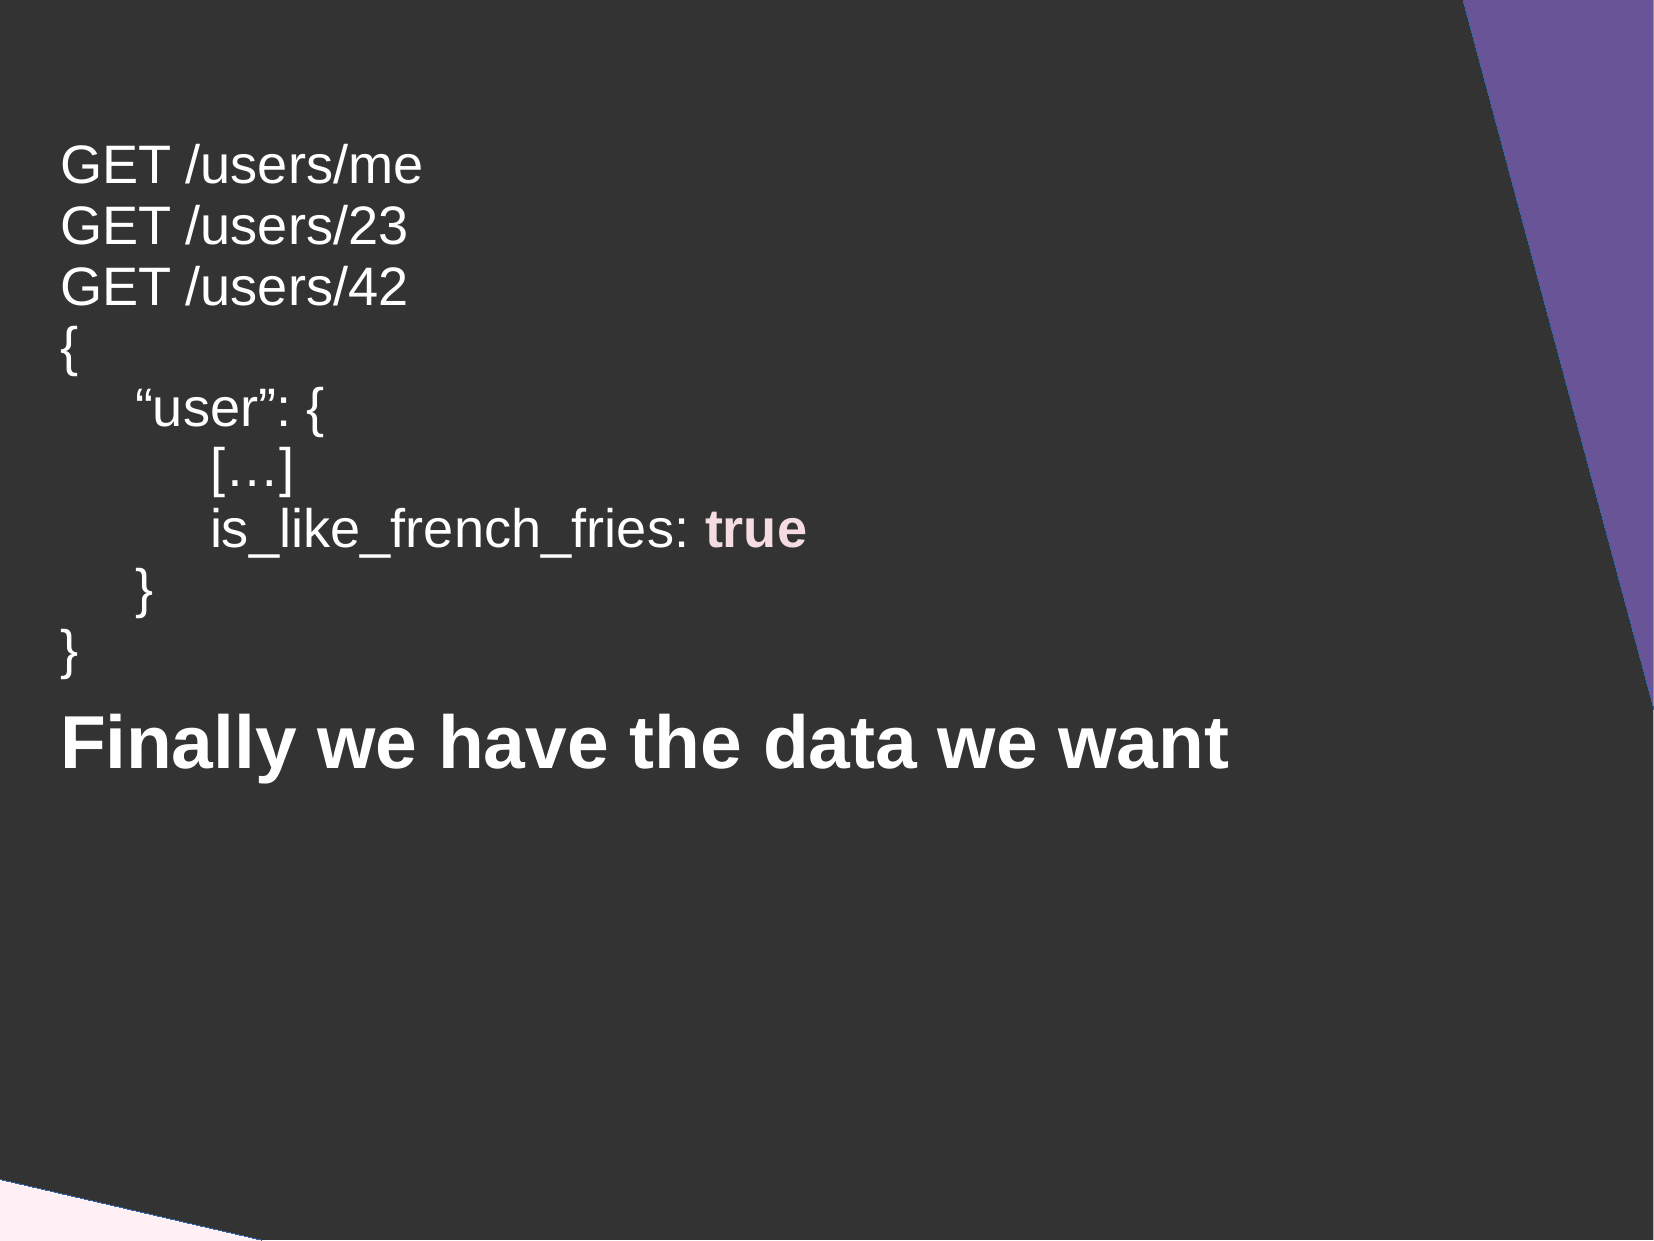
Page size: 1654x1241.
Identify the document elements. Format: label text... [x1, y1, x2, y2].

title Finally we have the data we want [60, 700, 1621, 909]
title GET /users/me GET /users/23 GET /users/42 { “user”: { […] is_like_french_fries: true } } [60, 135, 841, 700]
text_box [1463, 0, 1654, 710]
text_box [0, 1179, 266, 1241]
